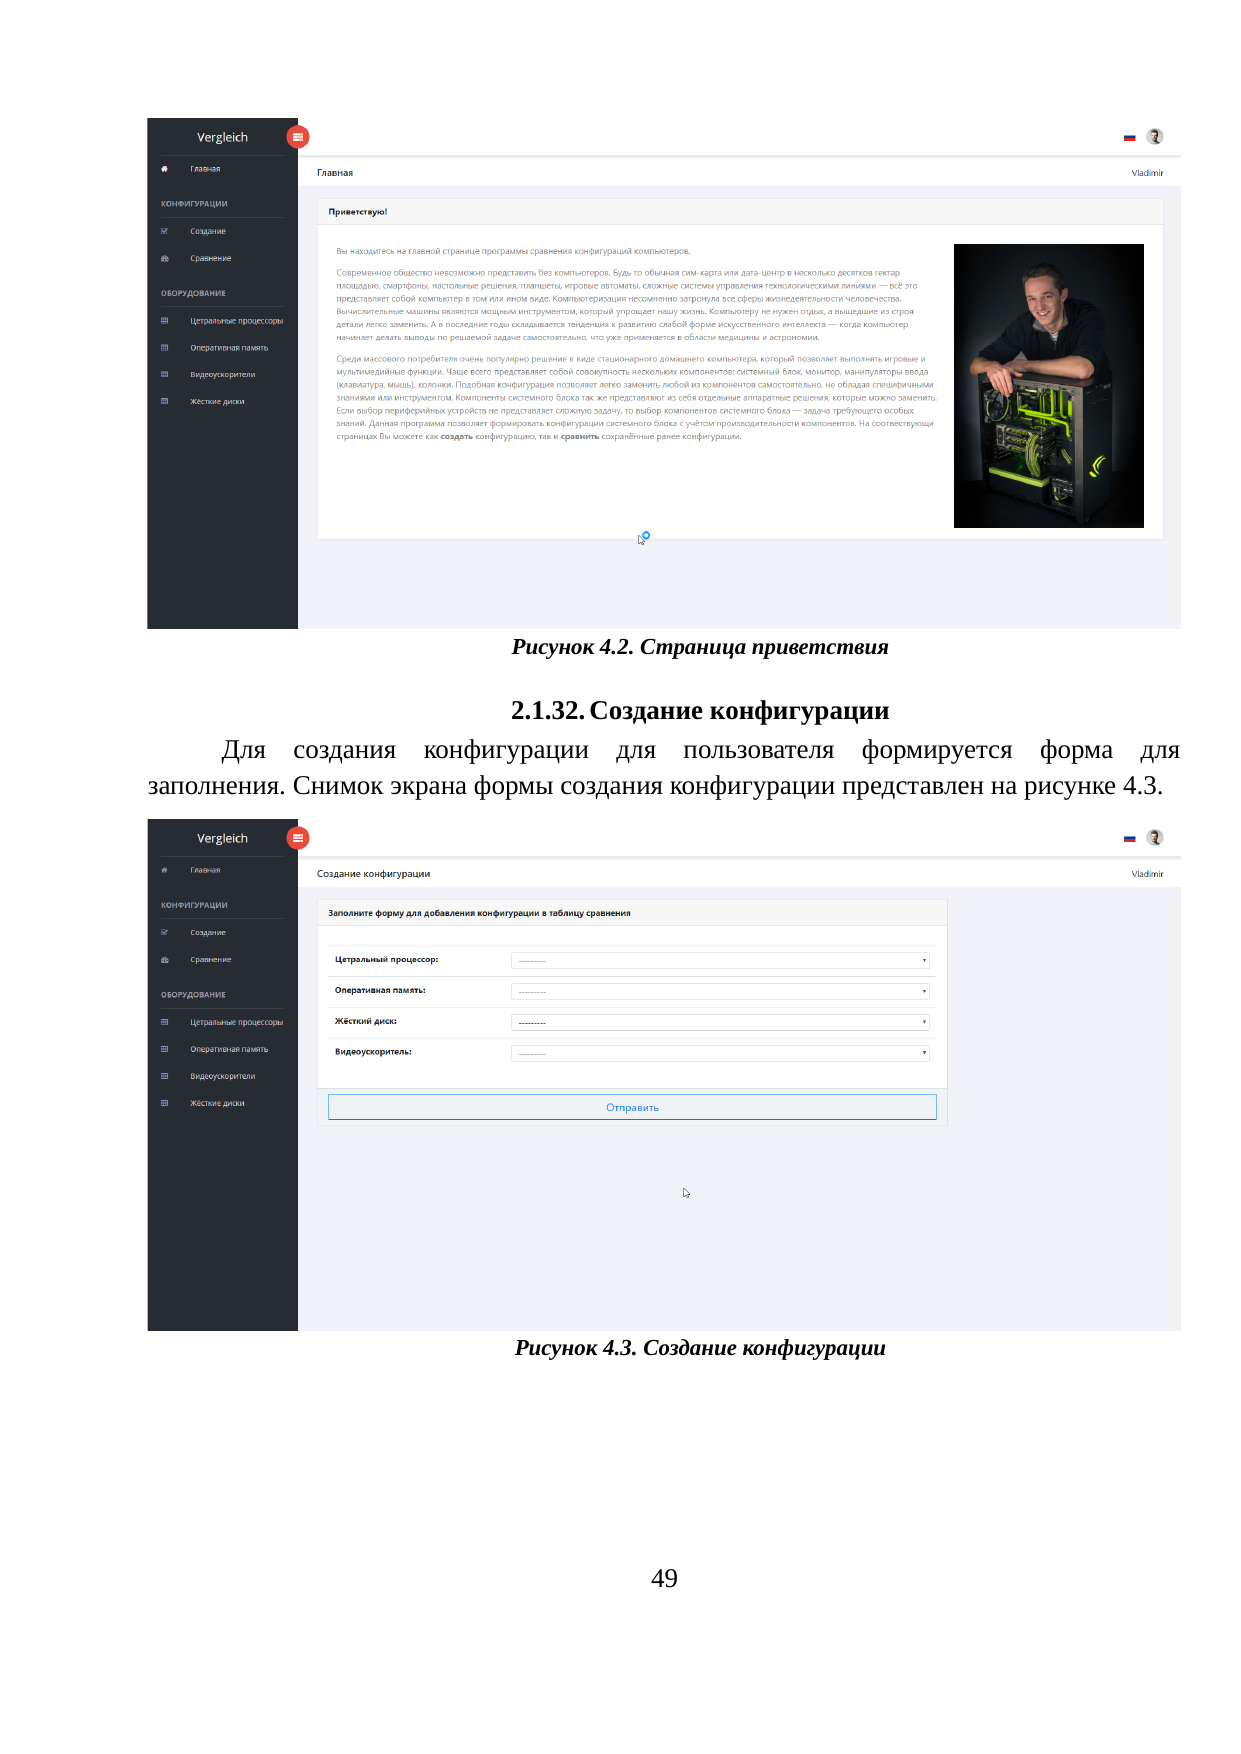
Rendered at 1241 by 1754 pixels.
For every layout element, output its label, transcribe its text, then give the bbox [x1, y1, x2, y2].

picture [147, 118, 1182, 629]
text Рисунок 4.2. Страница приветствия [148, 629, 1181, 659]
subtitle Создание конфигурации [213, 694, 1181, 725]
picture [147, 819, 1182, 1331]
text Для создания конфигурации для пользователя формируется форма для заполнения. Снимок экрана формы создания конфигурации представлен на рисунке 4.3. [148, 733, 1181, 800]
text Рисунок 4.3. Создание конфигурации [148, 1331, 1181, 1361]
